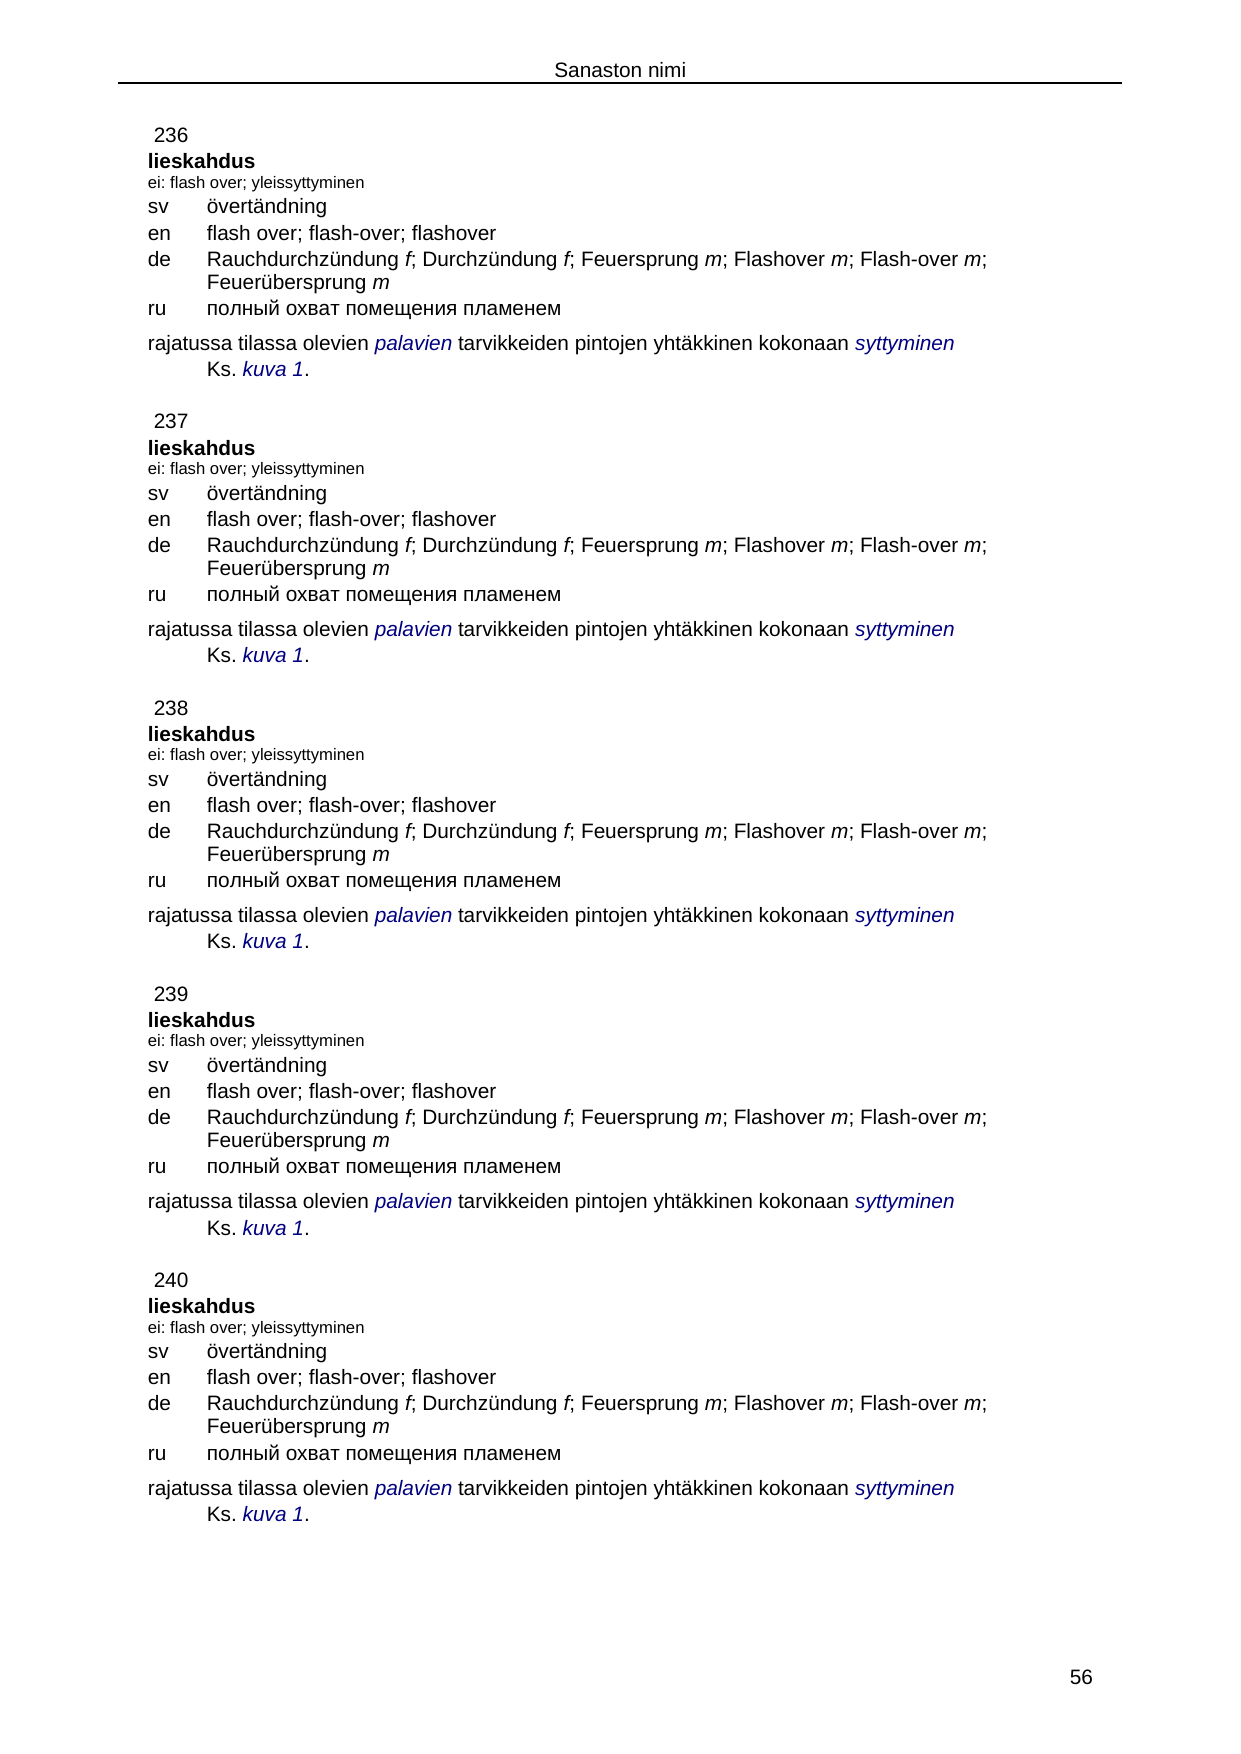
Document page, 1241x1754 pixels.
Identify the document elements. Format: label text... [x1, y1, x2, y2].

table_header 240 lieskahdus ei: flash over; yleissyttyminen sv övertändning en flash over; flash-over; flashover de Rauchdurchzündung f; Durchzündung f; Feuersprung m; Flashover m; Flash-over m; Feuerübersprung m ru полный охват помещения пламенем rajatussa tilassa olevien palavien tarvikkeiden pintojen yhtäkkinen kokonaan syttyminen Ks. kuva 1. [118, 1263, 1122, 1526]
table_header 236 lieskahdus ei: flash over; yleissyttyminen sv övertändning en flash over; flash-over; flashover de Rauchdurchzündung f; Durchzündung f; Feuersprung m; Flashover m; Flash-over m; Feuerübersprung m ru полный охват помещения пламенем rajatussa tilassa olevien palavien tarvikkeiden pintojen yhtäkkinen kokonaan syttyminen Ks. kuva 1. [118, 118, 1122, 381]
table_header 238 lieskahdus ei: flash over; yleissyttyminen sv övertändning en flash over; flash-over; flashover de Rauchdurchzündung f; Durchzündung f; Feuersprung m; Flashover m; Flash-over m; Feuerübersprung m ru полный охват помещения пламенем rajatussa tilassa olevien palavien tarvikkeiden pintojen yhtäkkinen kokonaan syttyminen Ks. kuva 1. [118, 690, 1122, 953]
table_header 237 lieskahdus ei: flash over; yleissyttyminen sv övertändning en flash over; flash-over; flashover de Rauchdurchzündung f; Durchzündung f; Feuersprung m; Flashover m; Flash-over m; Feuerübersprung m ru полный охват помещения пламенем rajatussa tilassa olevien palavien tarvikkeiden pintojen yhtäkkinen kokonaan syttyminen Ks. kuva 1. [118, 404, 1122, 667]
table_header 239 lieskahdus ei: flash over; yleissyttyminen sv övertändning en flash over; flash-over; flashover de Rauchdurchzündung f; Durchzündung f; Feuersprung m; Flashover m; Flash-over m; Feuerübersprung m ru полный охват помещения пламенем rajatussa tilassa olevien palavien tarvikkeiden pintojen yhtäkkinen kokonaan syttyminen Ks. kuva 1. [118, 976, 1122, 1239]
